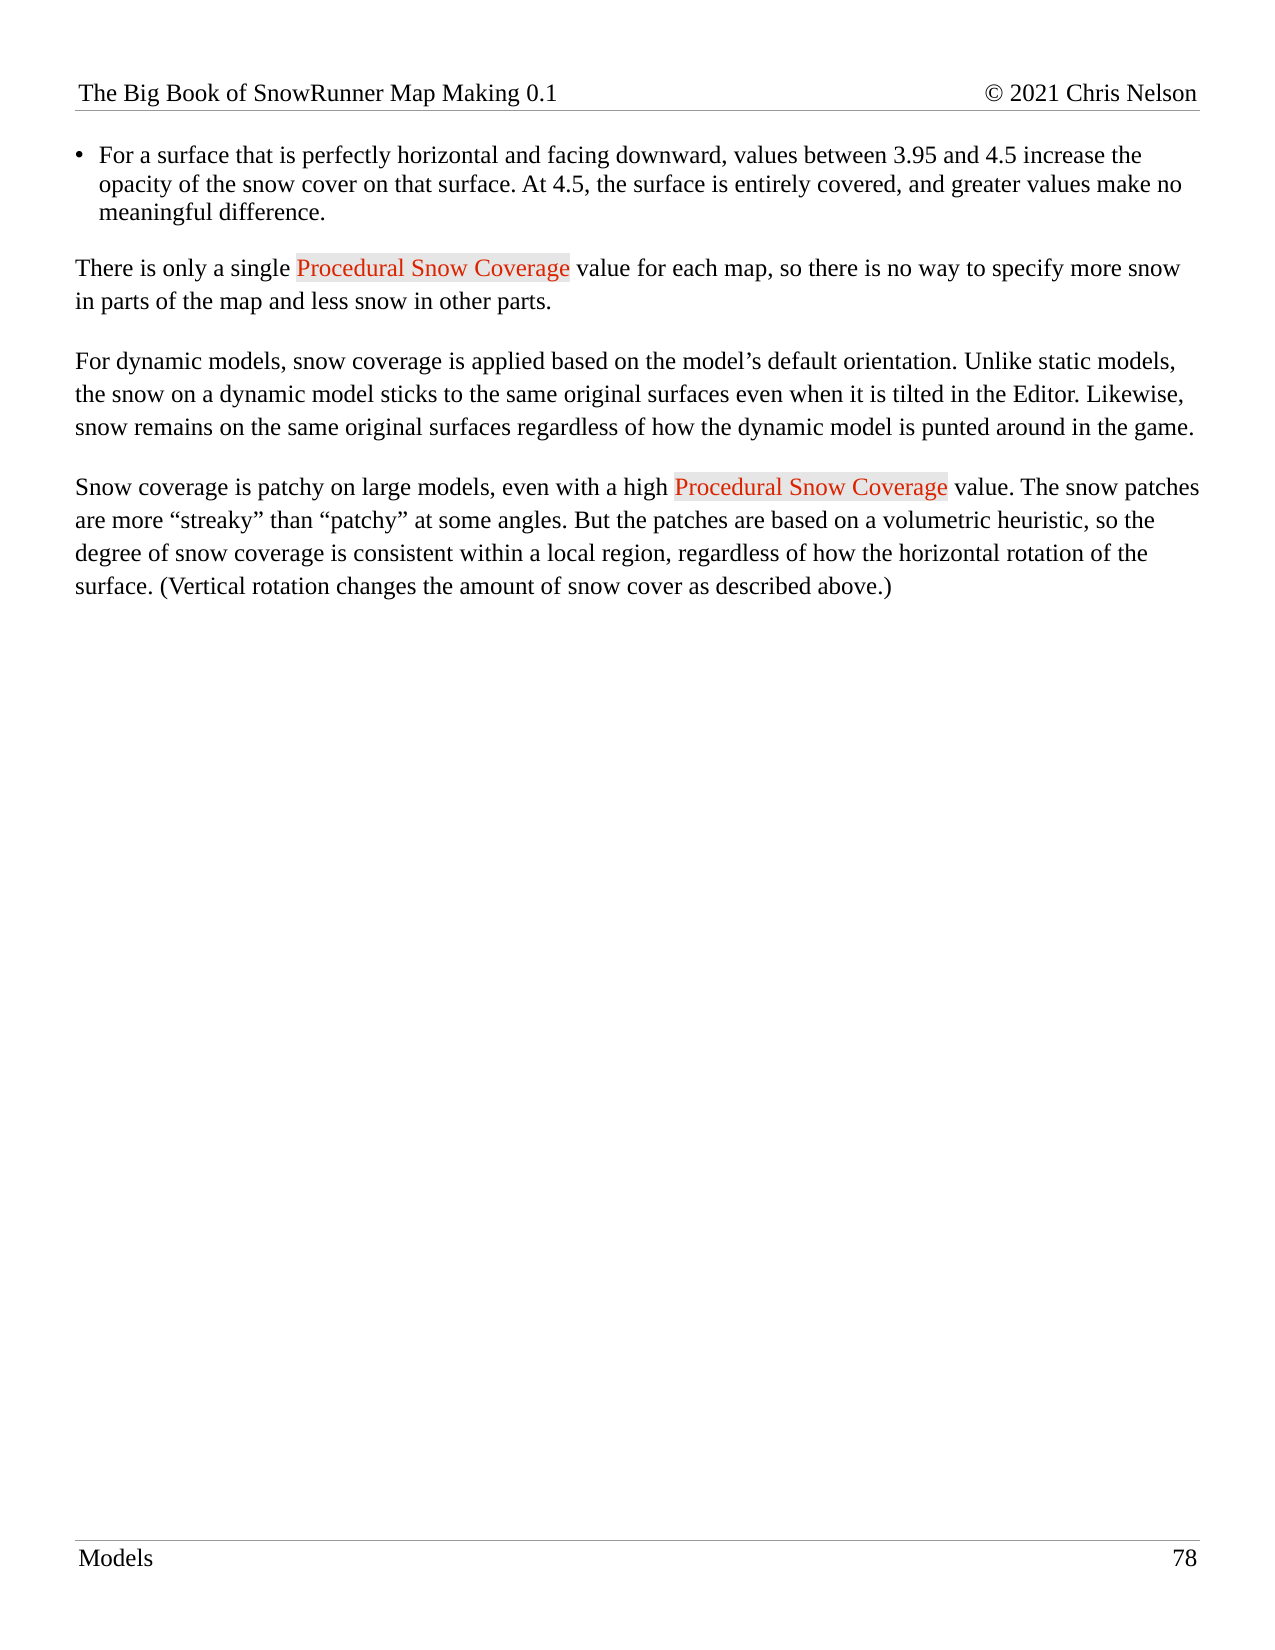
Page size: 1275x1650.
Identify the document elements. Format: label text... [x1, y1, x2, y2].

text There is only a single Procedural Snow Coverage value for each map, so there is no way to specify more snow in parts of the map and less snow in other parts. [75, 253, 1200, 315]
text Snow coverage is patchy on large models, even with a high Procedural Snow Coverage value. The snow patches are more “streaky” than “patchy” at some angles. But the patches are based on a volumetric heuristic, so the degree of snow coverage is consistent within a local region, regardless of how the horizontal rotation of the surface. (Vertical rotation changes the amount of snow cover as described above.) [75, 472, 1200, 600]
text For dynamic models, snow coverage is applied based on the model’s default orientation. Unlike static models, the snow on a dynamic model sticks to the same original surfaces even when it is tilted in the Editor. Likewise, snow remains on the same original surfaces regardless of how the dynamic model is punted around in the game. [75, 346, 1200, 441]
list For a surface that is perfectly horizontal and facing downward, values between 3.95 and 4.5 increase the opacity of the snow cover on that surface. At 4.5, the surface is entirely covered, and greater values make no meaningful difference. [75, 140, 1200, 226]
